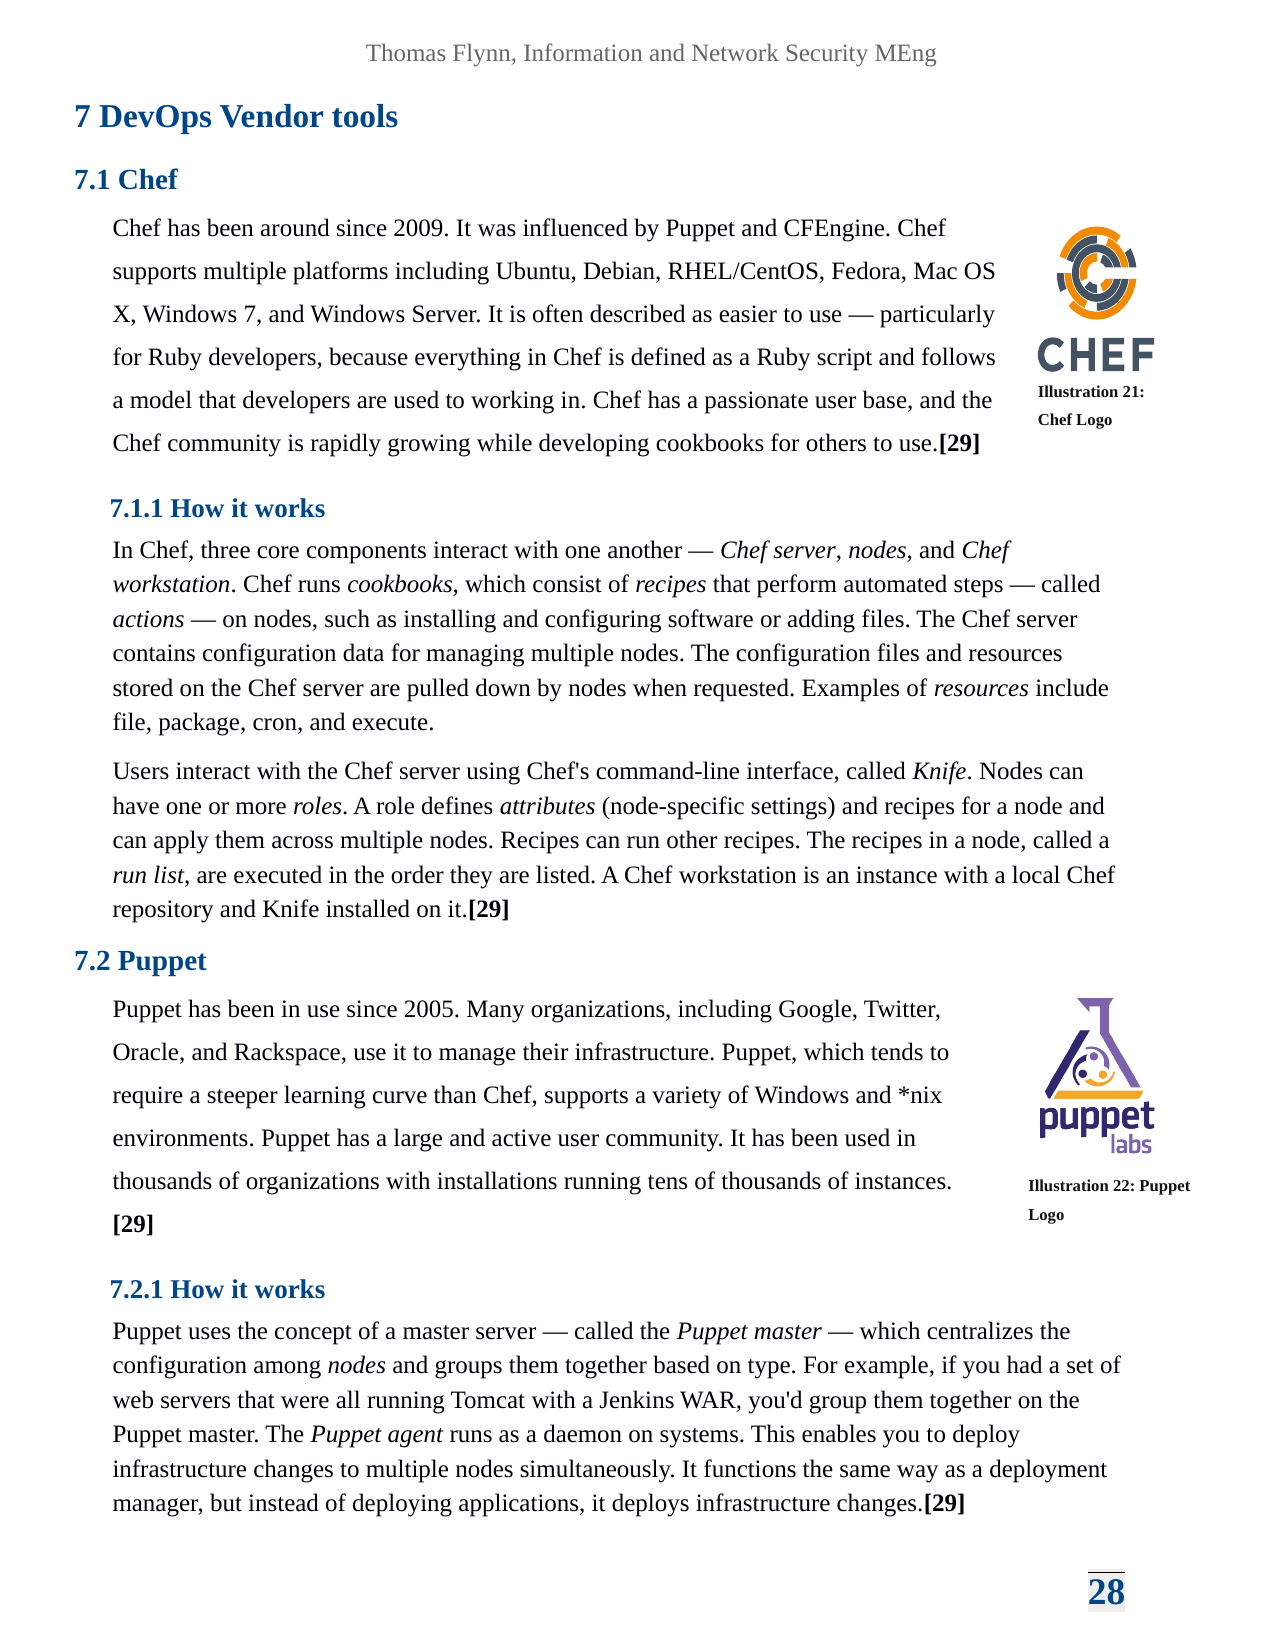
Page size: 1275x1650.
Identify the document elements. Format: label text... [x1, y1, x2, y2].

subtitle 7.2 Puppet [74, 943, 1125, 977]
text Puppet uses the concept of a master server — called the Puppet master — which centralizes the configuration among nodes and groups them together based on type. For example, if you had a set of web servers that were all running Tomcat with a Jenkins WAR, you'd group them together on the Puppet master. The Puppet agent runs as a daemon on systems. This enables you to deploy infrastructure changes to multiple nodes simultaneously. It functions the same way as a deployment manager, but instead of deploying applications, it deploys infrastructure changes.[29] [112, 1316, 1125, 1517]
picture [1028, 998, 1199, 1167]
text Puppet has been in use since 2005. Many organizations, including Google, Twitter, Oracle, and Rackspace, use it to manage their infrastructure. Puppet, which tends to require a steeper learning curve than Chef, supports a variety of Windows and *nix environments. Puppet has a large and active user community. It has been used in thousands of organizations with installations running tens of thousands of instances.[29] [112, 986, 1198, 1238]
subtitle 7.2.1 How it works [109, 1273, 1125, 1304]
text Illustration 21: Chef Logo [1038, 226, 1155, 429]
subtitle 7.1.1 How it works [109, 492, 1125, 523]
text Users interact with the Chef server using Chef's command-line interface, called Knife. Nodes can have one or more roles. A role defines attributes (node-specific settings) and recipes for a node and can apply them across multiple nodes. Recipes can run other recipes. The recipes in a node, called a run list, are executed in the order they are listed. A Chef workstation is an instance with a local Chef repository and Knife installed on it.[29] [112, 756, 1125, 923]
text In Chef, three core components interact with one another — Chef server, nodes, and Chef workstation. Chef runs cookbooks, which consist of recipes that perform automated steps — called actions — on nodes, such as installing and configuring software or adding files. The Chef server contains configuration data for managing multiple nodes. The configuration files and resources stored on the Chef server are pulled down by nodes when requested. Examples of resources include file, package, cron, and execute. [112, 535, 1125, 736]
subtitle 7 DevOps Vendor tools [74, 96, 1125, 134]
text Illustration 22: Puppet Logo [1028, 1167, 1198, 1224]
subtitle 7.1 Chef [74, 162, 1125, 196]
text Chef has been around since 2009. It was influenced by Puppet and CFEngine. Chef supports multiple platforms including Ubuntu, Debian, RHEL/CentOS, Fedora, Mac OS X, Windows 7, and Windows Server. It is often described as easier to use — particularly for Ruby developers, because everything in Chef is defined as a Ruby script and follows a model that developers are used to working in. Chef has a passionate user base, and the Chef community is rapidly growing while developing cookbooks for others to use.[29] [112, 213, 1155, 457]
